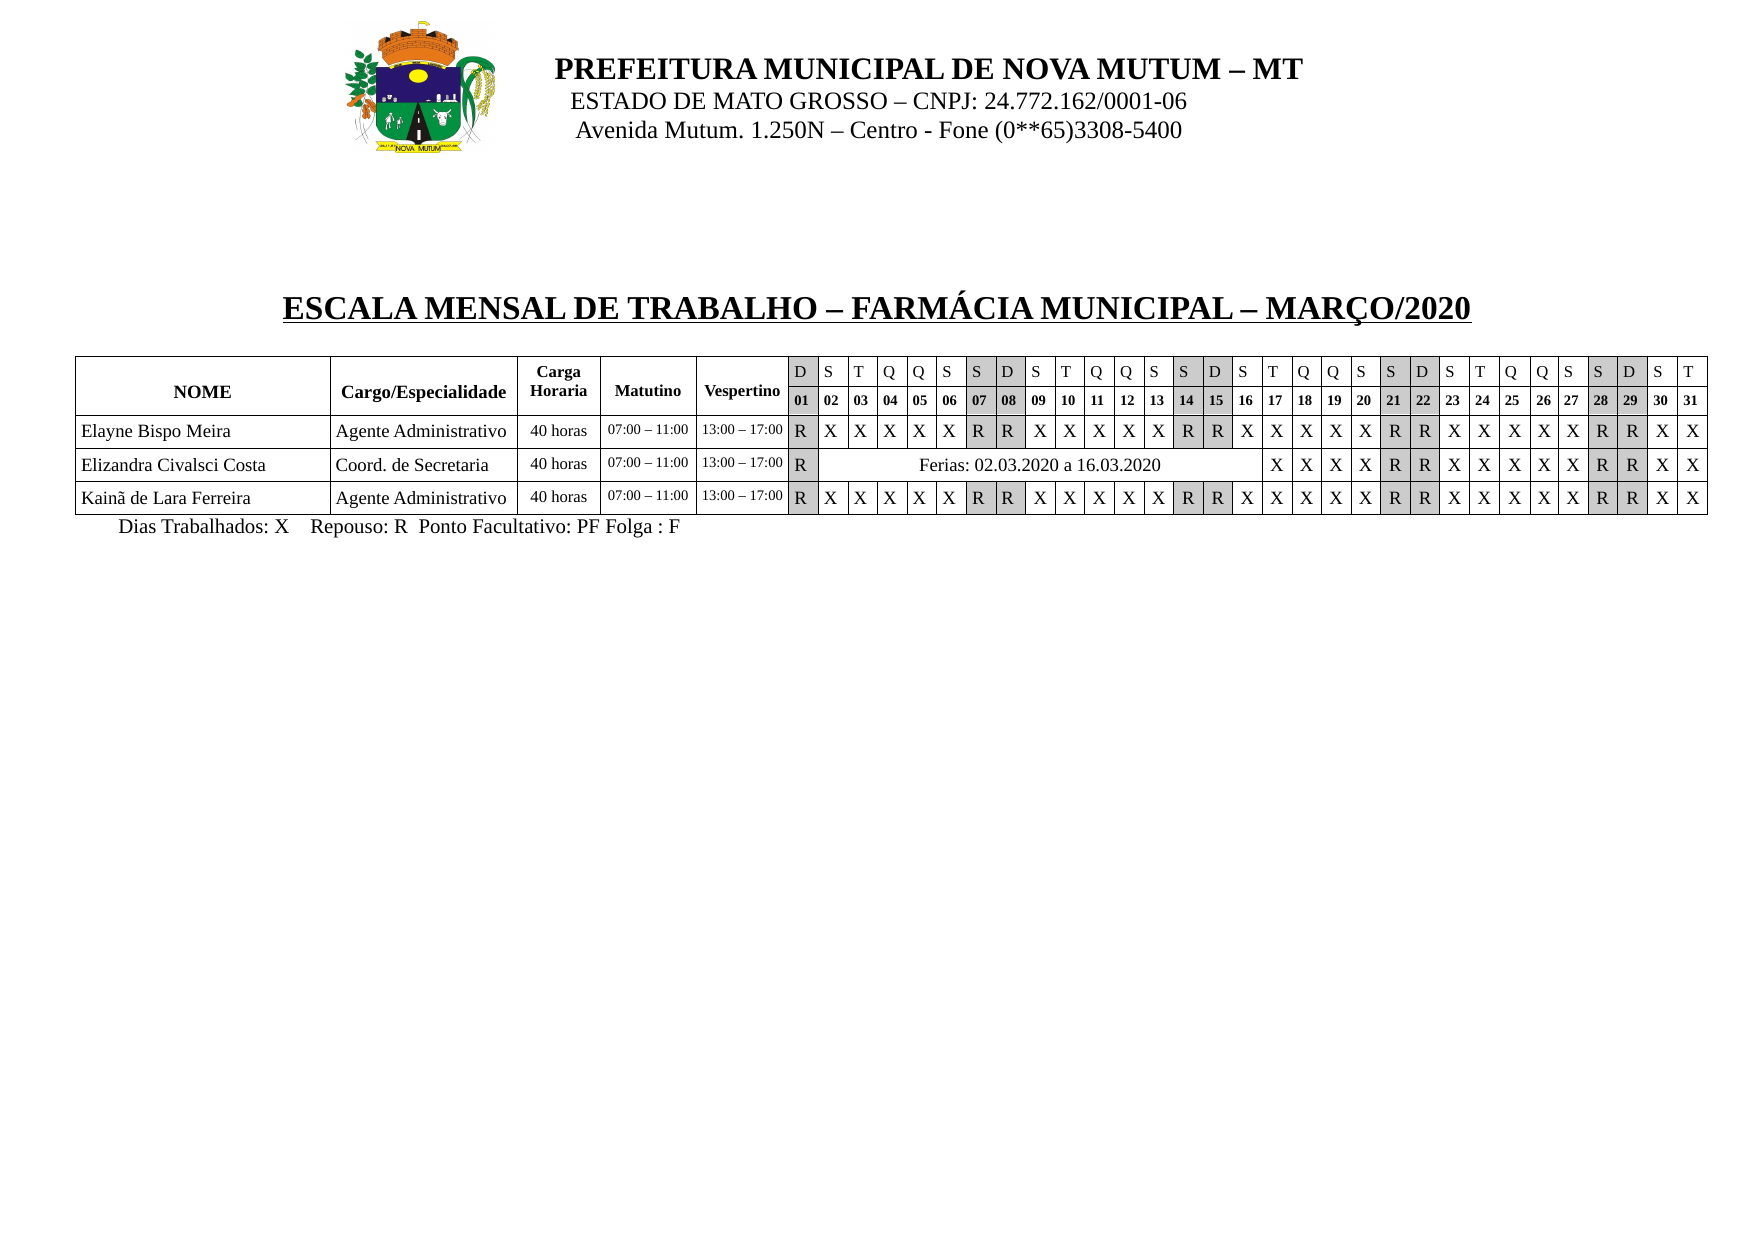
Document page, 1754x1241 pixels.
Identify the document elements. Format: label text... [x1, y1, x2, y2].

table_header Carga Horaria [518, 357, 600, 414]
table_cell R [1618, 416, 1647, 448]
table_cell 13 [1145, 387, 1173, 414]
table_cell X [1026, 482, 1055, 514]
table_cell 26 [1531, 387, 1558, 414]
table_cell R [1381, 482, 1410, 514]
table_cell X [1115, 416, 1144, 448]
table_cell R [1589, 482, 1617, 514]
table_cell X [1145, 482, 1173, 514]
table_header T [1056, 357, 1084, 386]
table_cell X [1352, 416, 1380, 448]
table_cell X [849, 416, 877, 448]
table_cell 28 [1589, 387, 1617, 414]
table_cell 40 horas [518, 482, 600, 514]
table_cell X [1531, 416, 1558, 448]
table_header Q [1085, 357, 1114, 386]
table_header D [789, 357, 818, 386]
table_cell 22 [1411, 387, 1439, 414]
table_cell 25 [1500, 387, 1530, 414]
table_cell X [937, 416, 966, 448]
table_cell X [1559, 449, 1588, 481]
table_cell R [997, 416, 1025, 448]
table_cell X [1085, 482, 1114, 514]
table_cell R [789, 482, 818, 514]
table_cell 15 [1204, 387, 1232, 414]
table_header Q [1115, 357, 1144, 386]
table_header S [967, 357, 996, 386]
table_header D [1618, 357, 1647, 386]
table_cell R [1174, 482, 1203, 514]
table_cell X [1056, 416, 1084, 448]
table_cell X [1440, 416, 1469, 448]
table_cell X [878, 482, 907, 514]
table_cell 21 [1381, 387, 1410, 414]
table_cell 30 [1648, 387, 1677, 414]
table_header S [1145, 357, 1173, 386]
table_cell 07:00 – 11:00 [601, 416, 696, 448]
table_header S [1174, 357, 1203, 386]
table_header Matutino [601, 357, 696, 414]
table_cell 40 horas [518, 416, 600, 448]
table_header Q [1500, 357, 1530, 386]
table_cell X [1440, 482, 1469, 514]
table_cell R [789, 416, 818, 448]
table_cell X [937, 482, 966, 514]
table_cell 13:00 – 17:00 [697, 416, 788, 448]
table_cell X [1322, 482, 1351, 514]
table_cell 17 [1263, 387, 1292, 414]
table_cell X [819, 482, 848, 514]
table_header S [1381, 357, 1410, 386]
table_cell 13:00 – 17:00 [697, 482, 788, 514]
table_cell X [1500, 449, 1530, 481]
table_cell X [1352, 482, 1380, 514]
table_cell X [1440, 449, 1469, 481]
table_cell 11 [1085, 387, 1114, 414]
table_cell 01 [789, 387, 818, 414]
table_cell Coord. de Secretaria [331, 449, 517, 481]
table_cell 10 [1056, 387, 1084, 414]
table_cell 13:00 – 17:00 [697, 449, 788, 481]
table_header Vespertino [697, 357, 788, 414]
table_header Q [878, 357, 907, 386]
table_cell X [1263, 416, 1292, 448]
table_cell 40 horas [518, 449, 600, 481]
table_cell X [1470, 449, 1499, 481]
table_cell X [1559, 416, 1588, 448]
table_cell 07 [967, 387, 996, 414]
table_cell X [1115, 482, 1144, 514]
table_header D [997, 357, 1025, 386]
table_cell X [849, 482, 877, 514]
table_header S [1352, 357, 1380, 386]
table_header T [1678, 357, 1707, 386]
table_cell X [1470, 416, 1499, 448]
table_header S [1440, 357, 1469, 386]
table_cell R [1174, 416, 1203, 448]
table_cell X [1145, 416, 1173, 448]
table_cell X [1322, 449, 1351, 481]
table_cell X [878, 416, 907, 448]
table_cell X [1648, 449, 1677, 481]
table_cell Elayne Bispo Meira [76, 416, 330, 448]
table_header S [1559, 357, 1588, 386]
table_cell X [1500, 416, 1530, 448]
table_cell Agente Administrativo [331, 482, 517, 514]
table_cell R [967, 482, 996, 514]
table_cell 05 [908, 387, 936, 414]
table_header S [1648, 357, 1677, 386]
table_cell X [1293, 482, 1321, 514]
table_header T [1470, 357, 1499, 386]
table_cell X [1293, 449, 1321, 481]
table_cell 31 [1678, 387, 1707, 414]
table_header D [1411, 357, 1439, 386]
table_cell X [1500, 482, 1530, 514]
table_header T [1263, 357, 1292, 386]
table_cell 04 [878, 387, 907, 414]
table_cell X [1026, 416, 1055, 448]
table_cell X [1322, 416, 1351, 448]
picture [345, 21, 496, 153]
table_cell 18 [1293, 387, 1321, 414]
table_cell X [1531, 482, 1558, 514]
table_cell 08 [997, 387, 1025, 414]
table_cell X [1085, 416, 1114, 448]
table_cell X [908, 416, 936, 448]
table_cell 23 [1440, 387, 1469, 414]
table_cell X [1648, 416, 1677, 448]
text Dias Trabalhados: X Repouso: R Ponto Facultativo: PF Folga : F [118, 515, 1636, 538]
table_cell 03 [849, 387, 877, 414]
table_cell R [997, 482, 1025, 514]
table_cell 16 [1233, 387, 1262, 414]
table_cell 02 [819, 387, 848, 414]
table_cell R [1618, 449, 1647, 481]
table_cell R [1411, 482, 1439, 514]
table_cell X [1559, 482, 1588, 514]
table_cell X [1470, 482, 1499, 514]
table_cell 07:00 – 11:00 [601, 482, 696, 514]
table_cell R [1618, 482, 1647, 514]
table_cell 12 [1115, 387, 1144, 414]
table_cell R [1381, 416, 1410, 448]
table_header S [1026, 357, 1055, 386]
table_cell X [1531, 449, 1558, 481]
table_cell R [1589, 416, 1617, 448]
table_header NOME [76, 357, 330, 414]
table_header S [819, 357, 848, 386]
table_cell 29 [1618, 387, 1647, 414]
table_cell R [1589, 449, 1617, 481]
table_cell Elizandra Civalsci Costa [76, 449, 330, 481]
table_header S [937, 357, 966, 386]
table_cell 24 [1470, 387, 1499, 414]
table_cell 07:00 – 11:00 [601, 449, 696, 481]
table_cell R [1204, 482, 1232, 514]
table_cell Ferias: 02.03.2020 a 16.03.2020 [819, 449, 1262, 481]
table_header Cargo/Especialidade [331, 357, 517, 414]
table_cell X [1678, 482, 1707, 514]
table_cell R [789, 449, 818, 481]
table_cell X [908, 482, 936, 514]
table_header Q [1322, 357, 1351, 386]
table_cell X [1233, 482, 1262, 514]
table_cell 14 [1174, 387, 1203, 414]
table_cell Agente Administrativo [331, 416, 517, 448]
table_header Q [908, 357, 936, 386]
table_cell X [1678, 449, 1707, 481]
table_cell X [1648, 482, 1677, 514]
table_cell 20 [1352, 387, 1380, 414]
table_header D [1204, 357, 1232, 386]
table_cell R [1411, 449, 1439, 481]
table_cell X [1263, 482, 1292, 514]
table_cell R [1204, 416, 1232, 448]
table_cell X [1678, 416, 1707, 448]
table_cell 06 [937, 387, 966, 414]
table_header Q [1531, 357, 1558, 386]
table_cell R [1381, 449, 1410, 481]
table_cell 09 [1026, 387, 1055, 414]
table_cell Kainã de Lara Ferreira [76, 482, 330, 514]
table_cell X [819, 416, 848, 448]
table_cell X [1233, 416, 1262, 448]
table_header T [849, 357, 877, 386]
table_cell X [1293, 416, 1321, 448]
table_header Q [1293, 357, 1321, 386]
table_cell R [1411, 416, 1439, 448]
table_cell X [1263, 449, 1292, 481]
table_header S [1589, 357, 1617, 386]
table_cell R [967, 416, 996, 448]
table_cell X [1056, 482, 1084, 514]
text ESCALA MENSAL DE TRABALHO – FARMÁCIA MUNICIPAL – MARÇO/2020 [118, 288, 1636, 327]
table_header S [1233, 357, 1262, 386]
table_cell 27 [1559, 387, 1588, 414]
table_cell 19 [1322, 387, 1351, 414]
table_cell X [1352, 449, 1380, 481]
